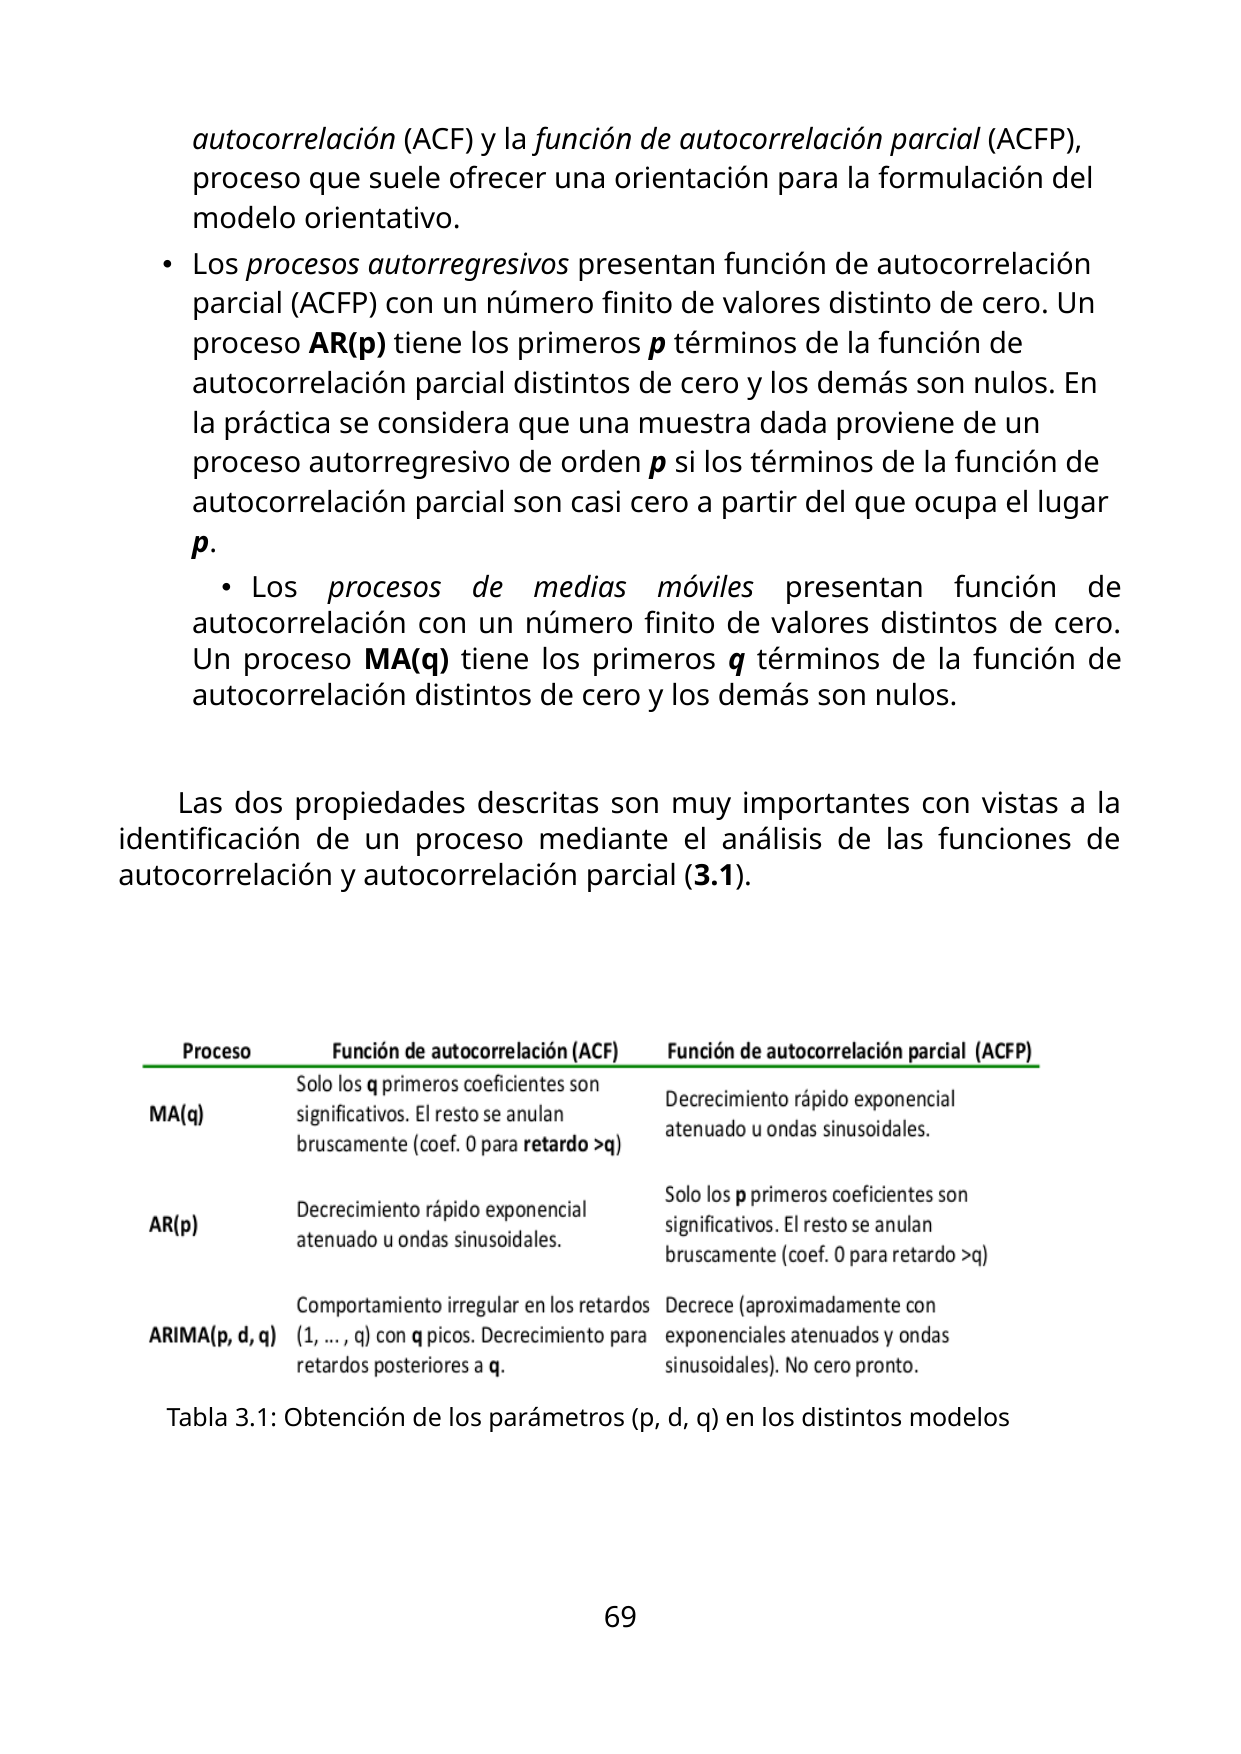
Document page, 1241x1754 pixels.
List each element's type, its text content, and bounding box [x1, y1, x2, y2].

list Los procesos de medias móviles presentan función de autocorrelación con un número finito de valores distintos de cero. Un proceso MA(q) tiene los primeros q términos de la función de autocorrelación distintos de cero y los demás son nulos. [162, 567, 1122, 713]
list autocorrelación (ACF) y la función de autocorrelación parcial (ACFP), proceso que suele ofrecer una orientación para la formulación del modelo orientativo. [162, 118, 1122, 237]
text Tabla 3.1: Obtención de los parámetros (p, d, q) en los distintos modelos [118, 1400, 1059, 1434]
picture [118, 974, 1059, 1400]
list Los procesos autorregresivos presentan función de autocorrelación parcial (ACFP) con un número finito de valores distinto de cero. Un proceso AR(p) tiene los primeros p términos de la función de autocorrelación parcial distintos de cero y los demás son nulos. En la práctica se considera que una muestra dada proviene de un proceso autorregresivo de orden p si los términos de la función de autocorrelación parcial son casi cero a partir del que ocupa el lugar p. [162, 243, 1122, 561]
text Las dos propiedades descritas son muy importantes con vistas a la identificación de un proceso mediante el análisis de las funciones de autocorrelación y autocorrelación parcial (Tabla 3.1). [118, 782, 1122, 893]
